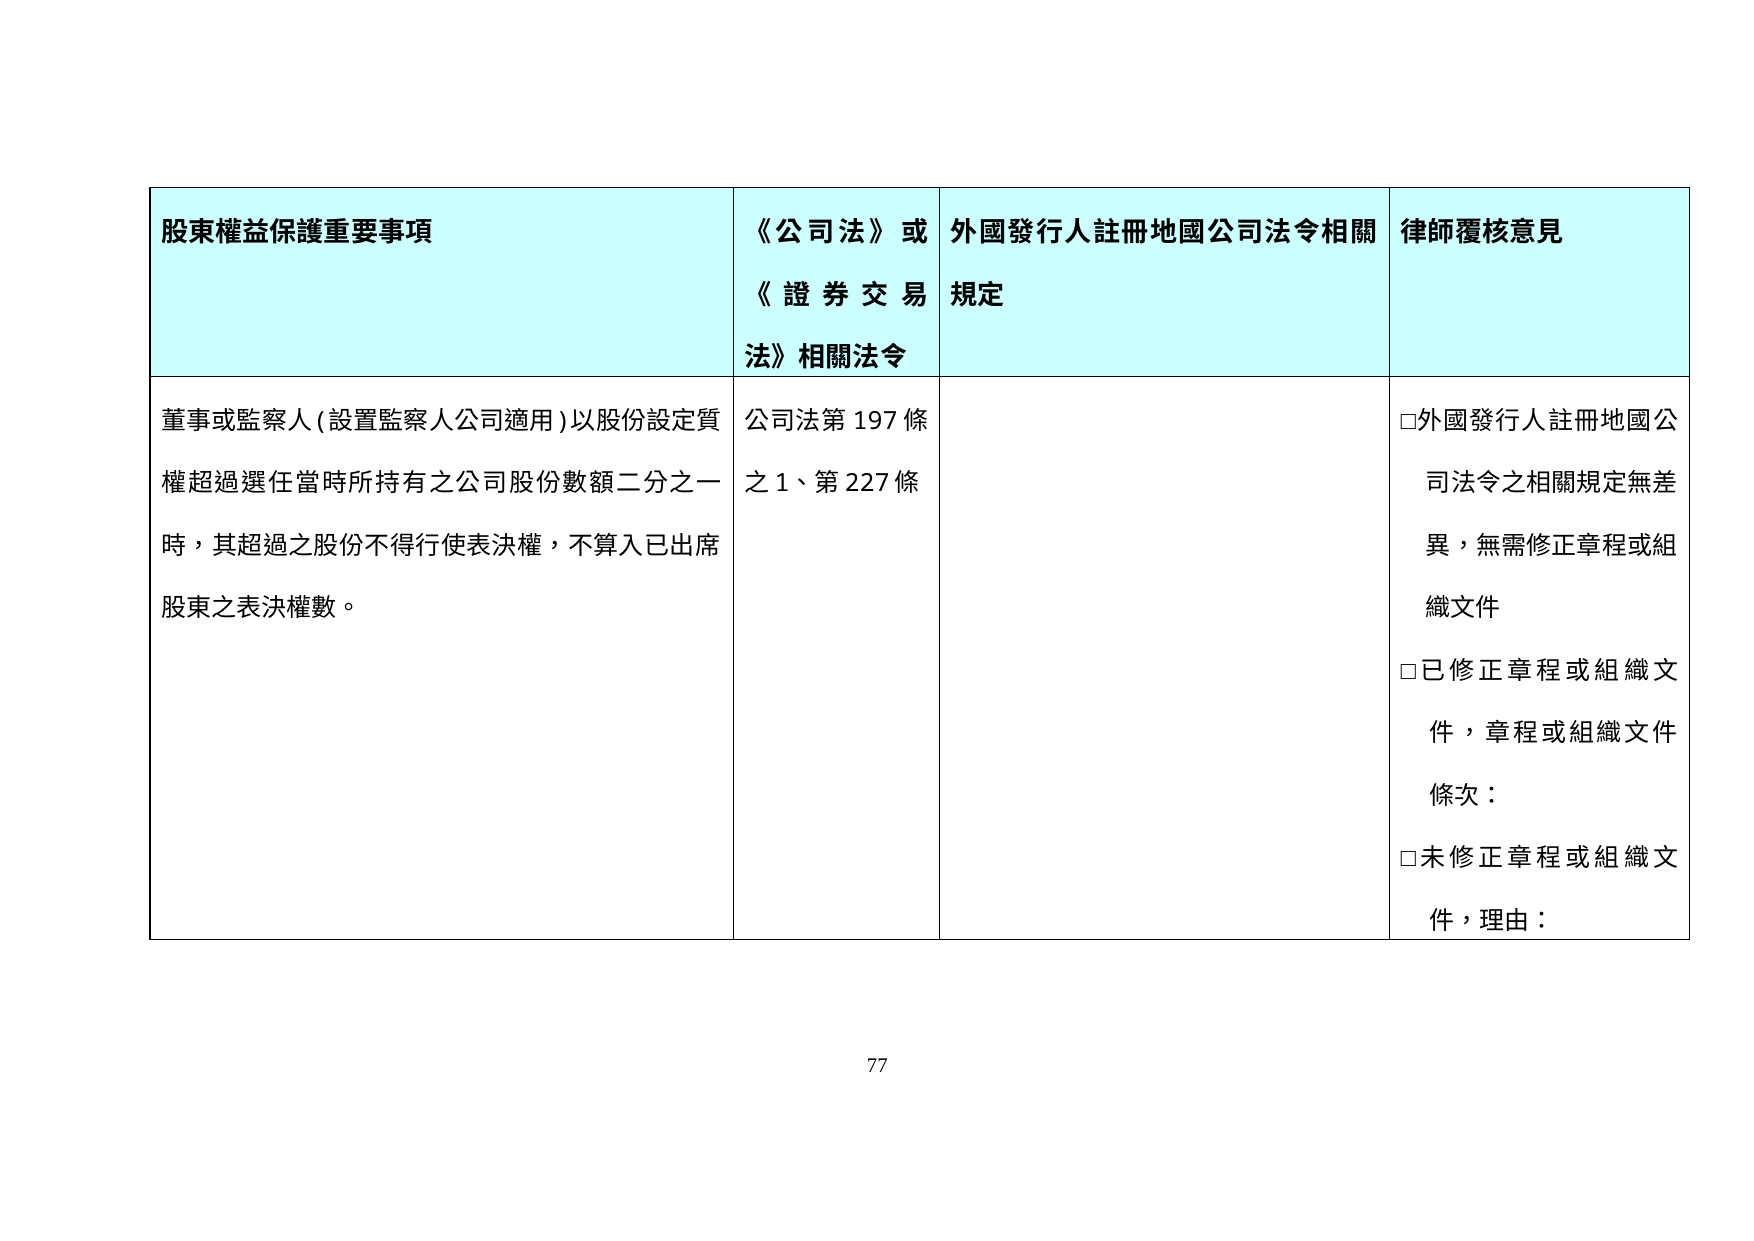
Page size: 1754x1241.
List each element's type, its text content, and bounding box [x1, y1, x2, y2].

table_header 股東權益保護重要事項 [151, 188, 733, 376]
table_header 律師覆核意見 [1390, 188, 1689, 376]
table_header 《公司法》或《證券交易法》相關法令 [734, 188, 939, 376]
table_cell [940, 377, 1389, 939]
table_header 外國發行人註冊地國公司法令相關規定 [940, 188, 1389, 376]
table_cell 公司法第197條之1、第227條 [734, 377, 939, 939]
table_cell □外國發行人註冊地國公司法令之相關規定無差異，無需修正章程或組織文件 □已修正章程或組織文件，章程或組織文件條次： □未修正章程或組織文件，理由： [1390, 377, 1689, 939]
table_cell 董事或監察人(設置監察人公司適用)以股份設定質權超過選任當時所持有之公司股份數額二分之一時，其超過之股份不得行使表決權，不算入已出席股東之表決權數。 [151, 377, 733, 939]
